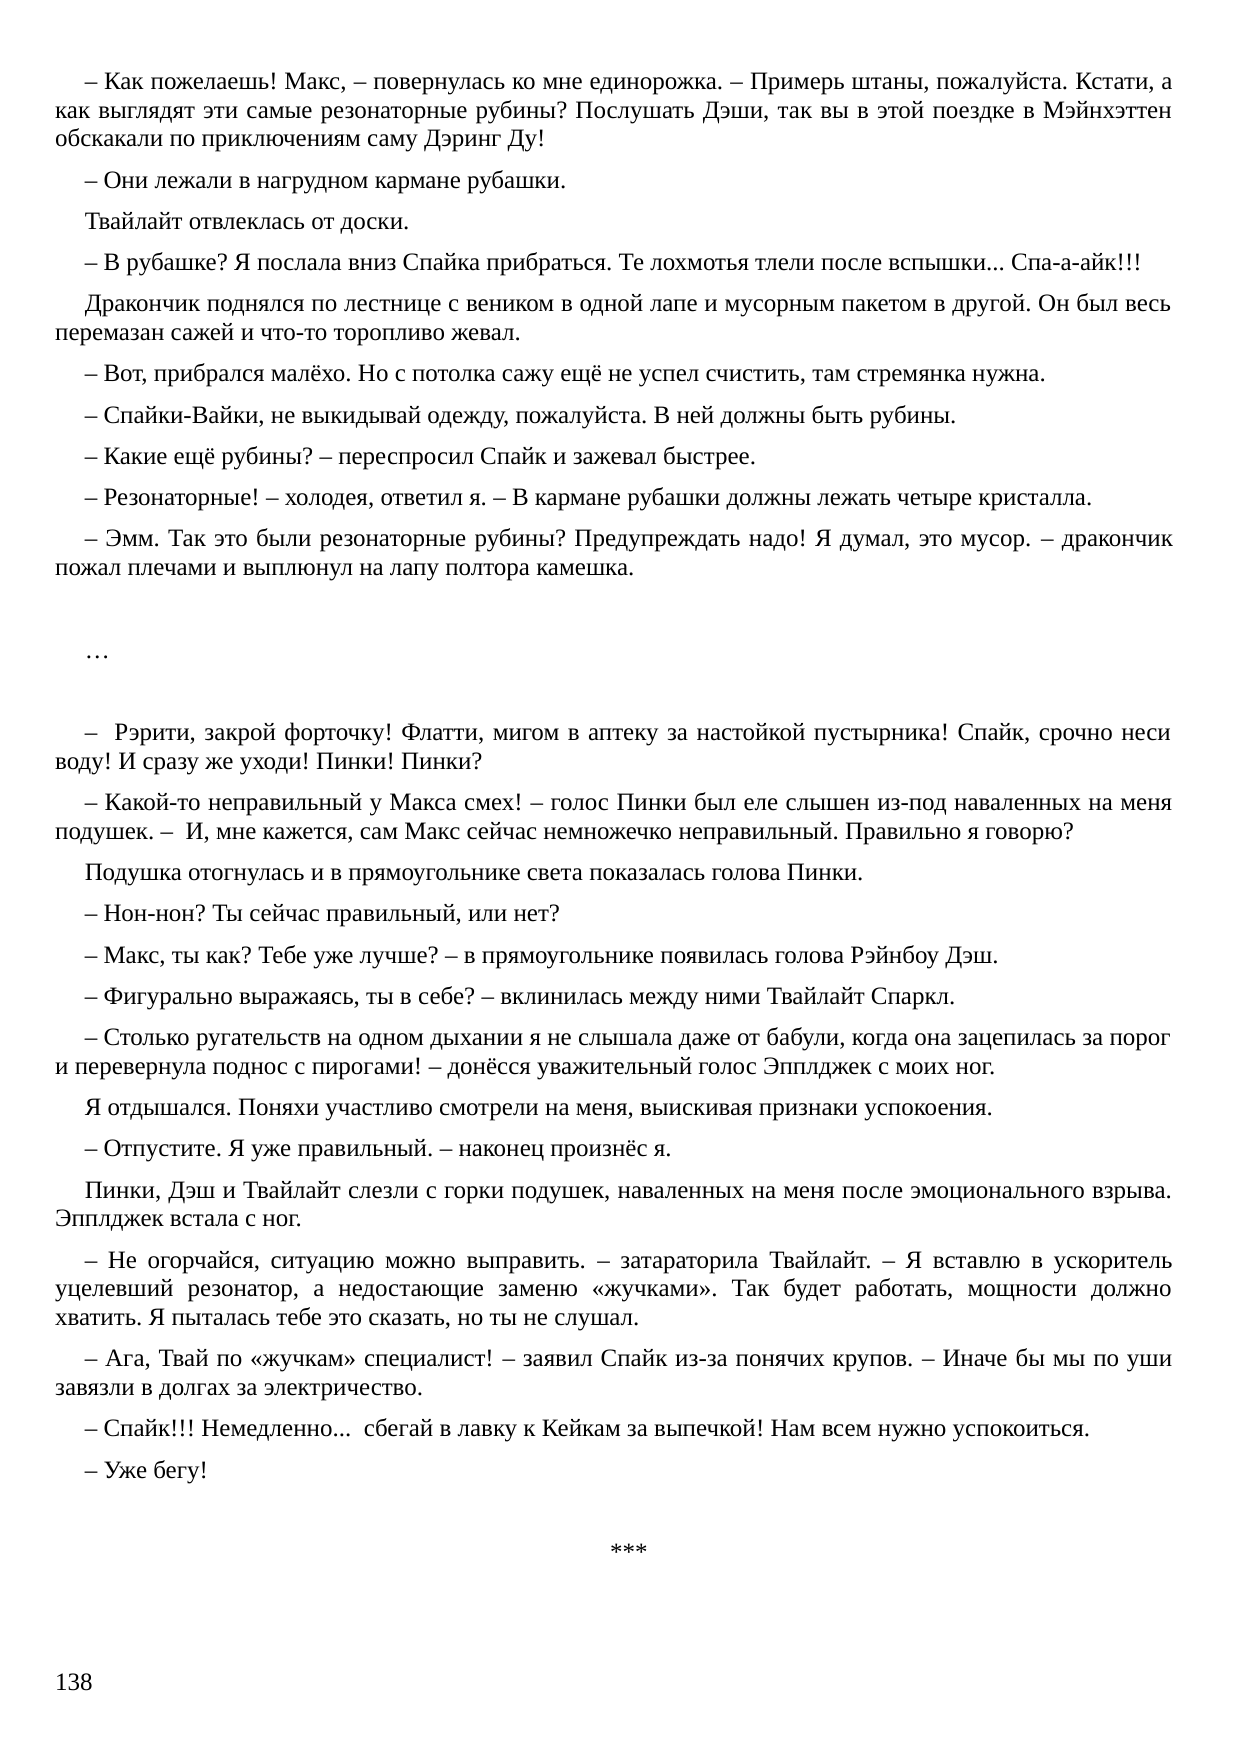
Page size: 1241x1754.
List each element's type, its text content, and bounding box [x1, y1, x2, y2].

text – Фигурально выражаясь, ты в себе? – вклинилась между ними Твайлайт Спаркл. [55, 981, 1173, 1010]
text – Спайки-Вайки, не выкидывай одежду, пожалуйста. В ней должны быть рубины. [55, 400, 1173, 428]
text Я отдышался. Поняхи участливо смотрели на меня, выискивая признаки успокоения. [55, 1092, 1173, 1121]
text – Столько ругательств на одном дыхании я не слышала даже от бабули, когда она зацепилась за порог и перевернула поднос с пирогами! – донёсся уважительный голос Эпплджек с моих ног. [55, 1022, 1173, 1080]
text Подушка отогнулась и в прямоугольнике света показалась голова Пинки. [55, 857, 1173, 886]
text – Эмм. Так это были резонаторные рубины? Предупреждать надо! Я думал, это мусор. – дракончик пожал плечами и выплюнул на лапу полтора камешка. [55, 523, 1173, 581]
text – Нон-нон? Ты сейчас правильный, или нет? [55, 898, 1173, 927]
text – В рубашке? Я послала вниз Спайка прибраться. Те лохмотья тлели после вспышки... Спа-а-айк!!! [55, 247, 1173, 276]
text – Уже бегу! [55, 1455, 1173, 1483]
text – Рэрити, закрой форточку! Флатти, мигом в аптеку за настойкой пустырника! Спайк, срочно неси воду! И сразу же уходи! Пинки! Пинки? [55, 717, 1173, 775]
text – Как пожелаешь! Макс, – повернулась ко мне единорожка. – Примерь штаны, пожалуйста. Кстати, а как выглядят эти самые резонаторные рубины? Послушать Дэши, так вы в этой поездке в Мэйнхэттен обскакали по приключениям саму Дэринг Ду! [55, 66, 1173, 152]
text Дракончик поднялся по лестнице с веником в одной лапе и мусорным пакетом в другой. Он был весь перемазан сажей и что-то торопливо жевал. [55, 288, 1173, 346]
text – Макс, ты как? Тебе уже лучше? – в прямоугольнике появилась голова Рэйнбоу Дэш. [55, 940, 1173, 968]
text – Ага, Твай по «жучкам» специалист! – заявил Спайк из-за понячих крупов. – Иначе бы мы по уши завязли в долгах за электричество. [55, 1343, 1173, 1401]
text – Отпустите. Я уже правильный. – наконец произнёс я. [55, 1133, 1173, 1162]
text – Какой-то неправильный у Макса смех! – голос Пинки был еле слышен из-под наваленных на меня подушек. – И, мне кажется, сам Макс сейчас немножечко неправильный. Правильно я говорю? [55, 787, 1173, 845]
text – Резонаторные! – холодея, ответил я. – В кармане рубашки должны лежать четыре кристалла. [55, 482, 1173, 511]
text *** [55, 1537, 1173, 1566]
text – Не огорчайся, ситуацию можно выправить. – затараторила Твайлайт. – Я вставлю в ускоритель уцелевший резонатор, а недостающие заменю «жучками». Так будет работать, мощности должно хватить. Я пыталась тебе это сказать, но ты не слушал. [55, 1245, 1173, 1331]
text Пинки, Дэш и Твайлайт слезли с горки подушек, наваленных на меня после эмоционального взрыва. Эпплджек встала с ног. [55, 1175, 1173, 1232]
text … [55, 635, 1173, 663]
text – Вот, прибрался малёхо. Но с потолка сажу ещё не успел счистить, там стремянка нужна. [55, 358, 1173, 387]
text – Спайк!!! Немедленно... сбегай в лавку к Кейкам за выпечкой! Нам всем нужно успокоиться. [55, 1413, 1173, 1442]
text – Какие ещё рубины? – переспросил Спайк и зажевал быстрее. [55, 441, 1173, 470]
text – Они лежали в нагрудном кармане рубашки. [55, 165, 1173, 193]
text Твайлайт отвлеклась от доски. [55, 206, 1173, 235]
